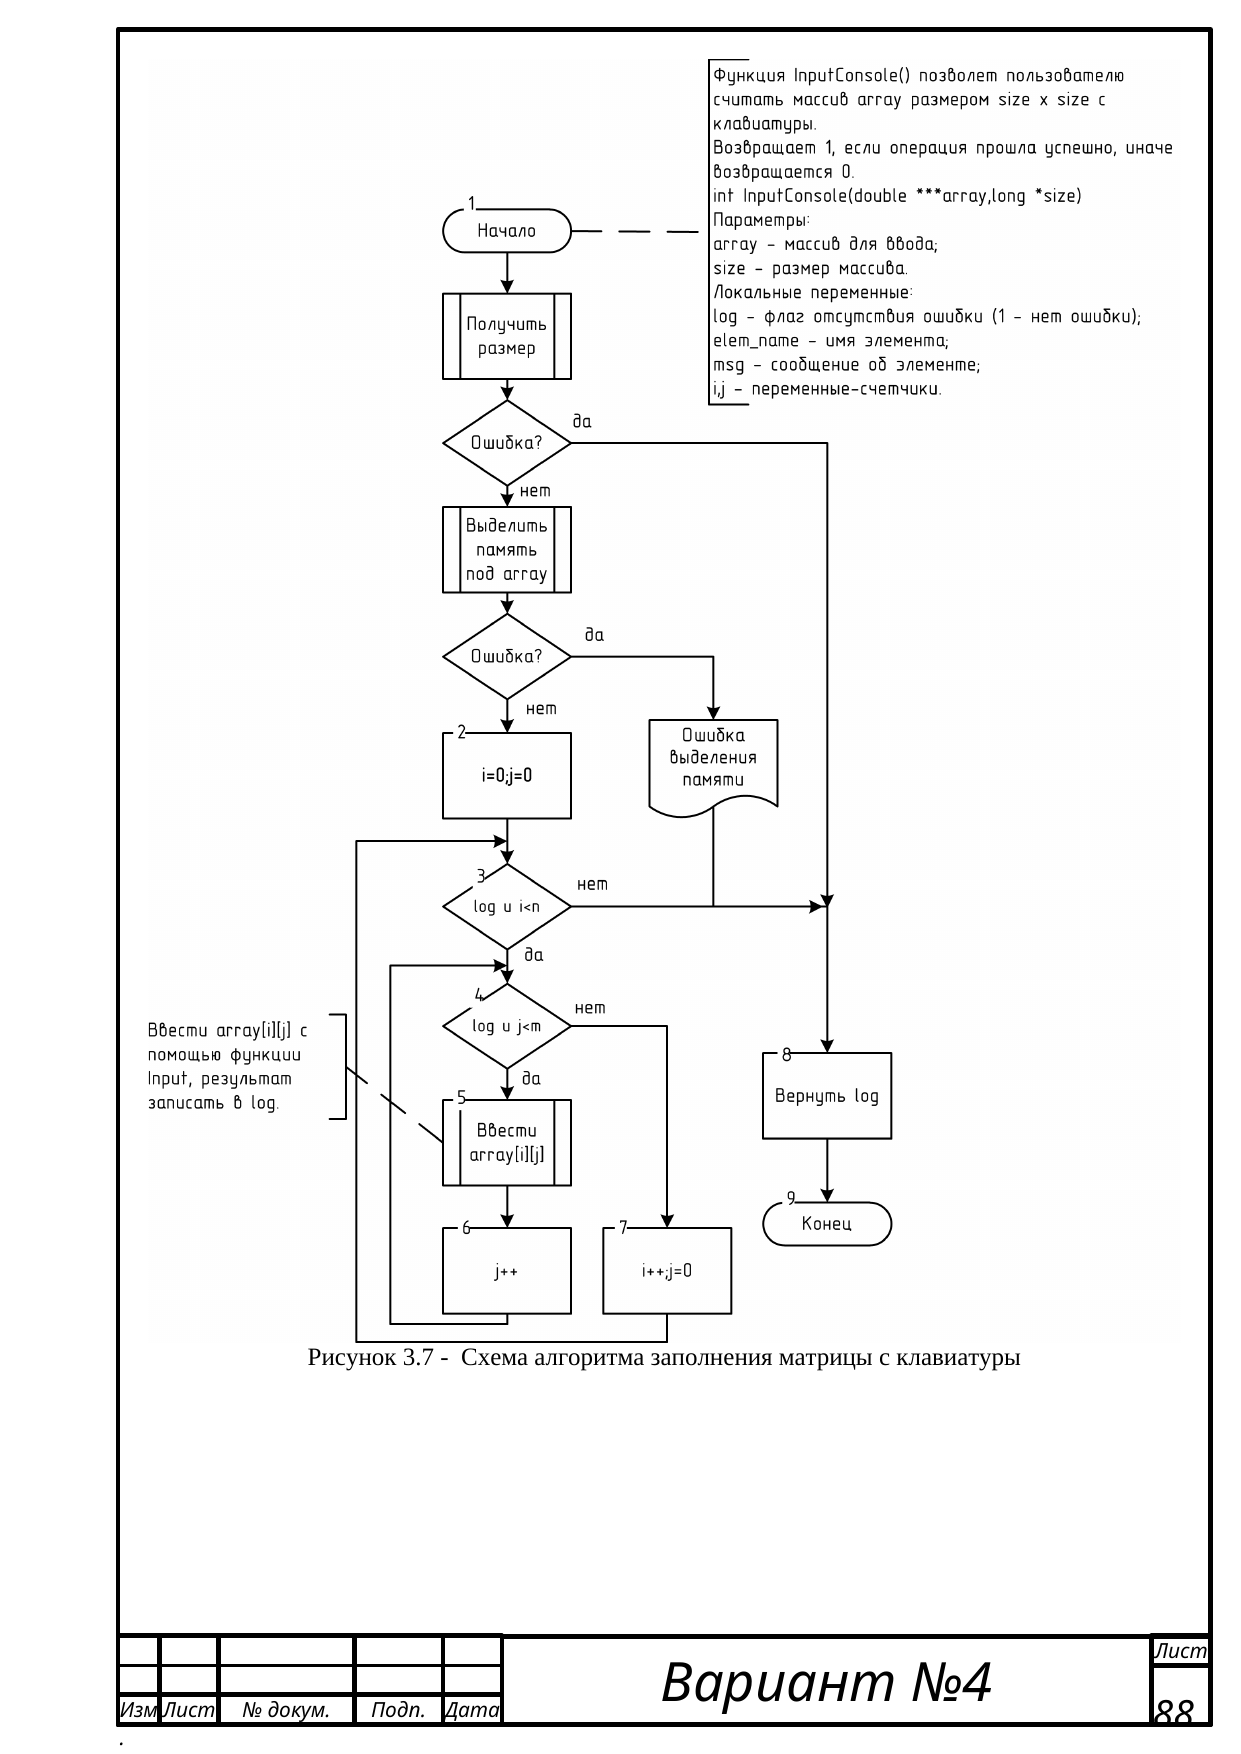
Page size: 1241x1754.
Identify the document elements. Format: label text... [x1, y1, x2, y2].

text Рисунок 3.7 - Схема алгоритма заполнения матрицы с клавиатуры [148, 1343, 1181, 1371]
picture [147, 59, 1182, 1343]
